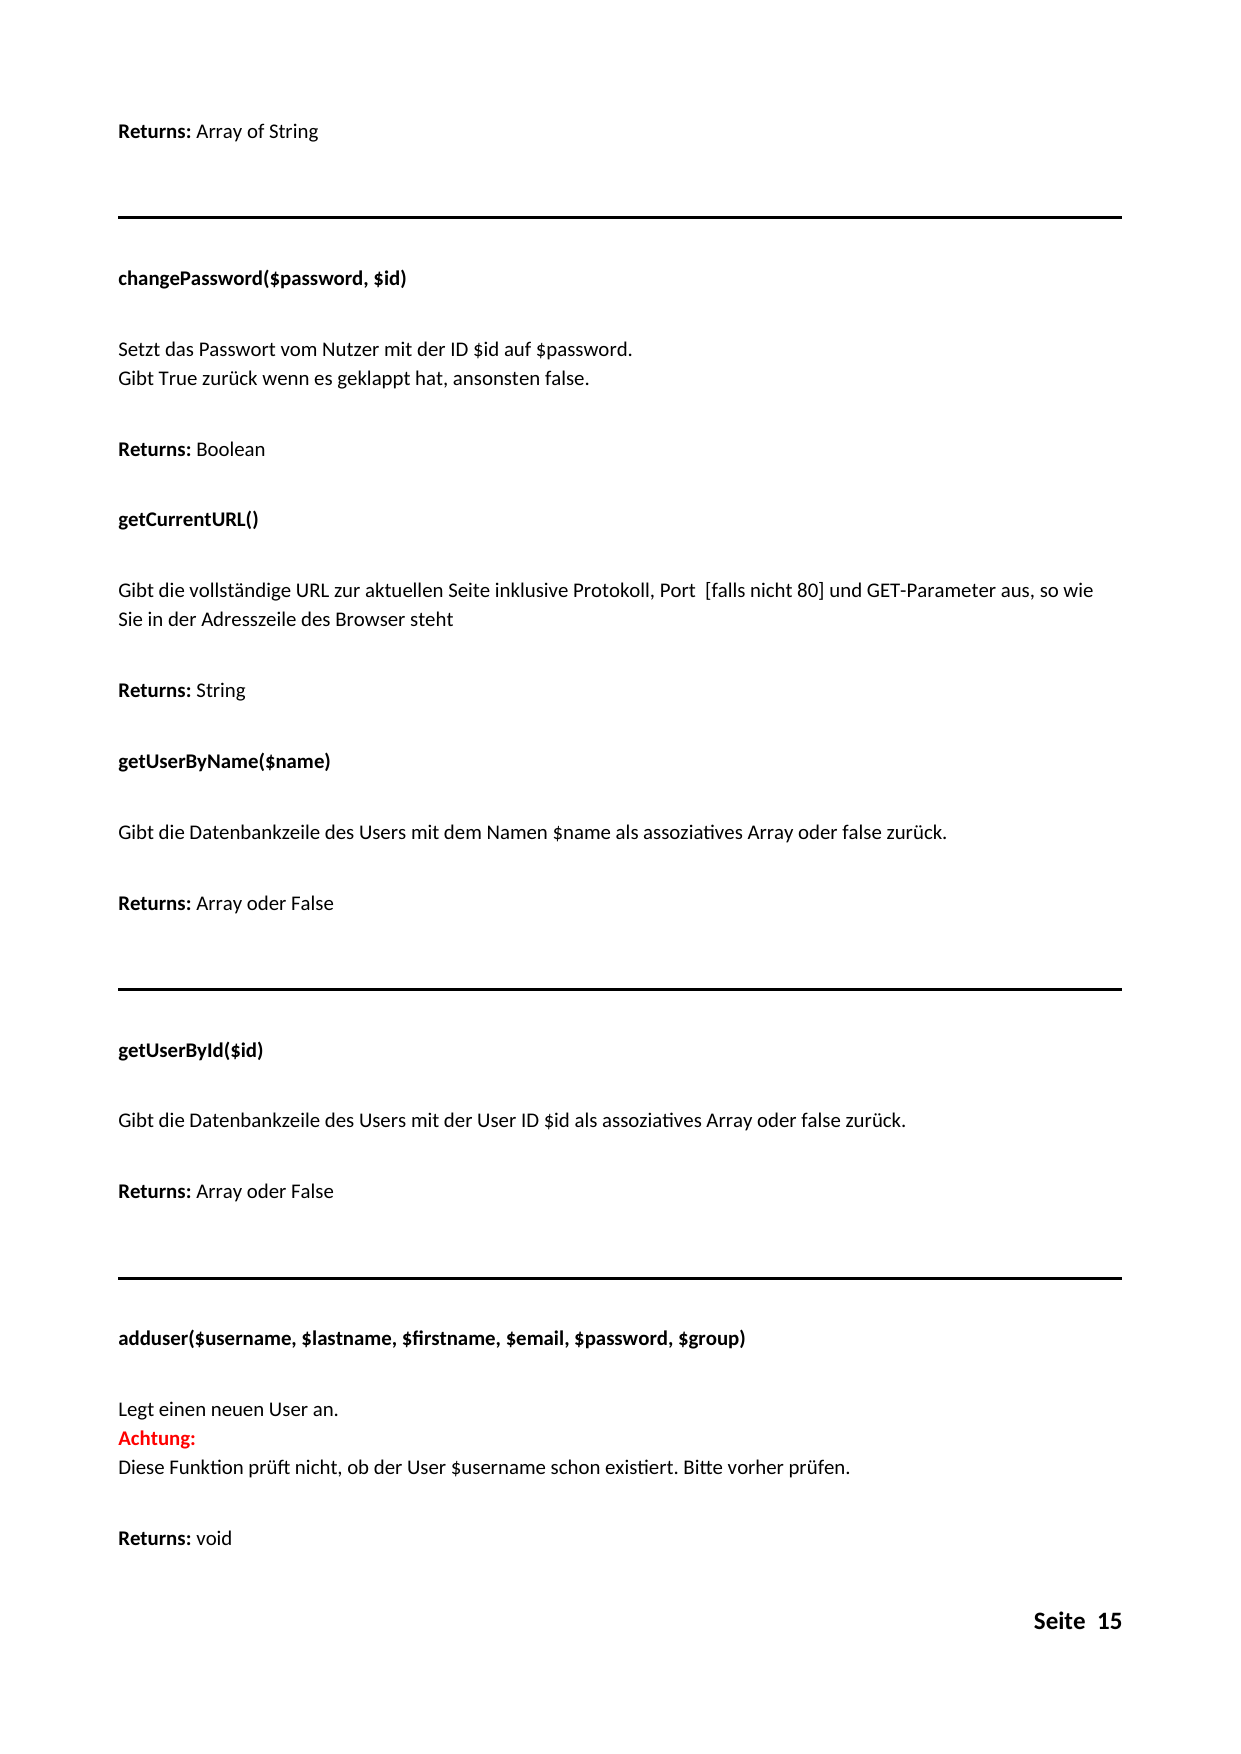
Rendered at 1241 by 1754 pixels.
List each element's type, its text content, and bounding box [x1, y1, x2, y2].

text Returns: void [118, 1525, 1122, 1551]
text Setzt das Passwort vom Nutzer mit der ID $id auf $password. Gibt True zurück wenn es geklappt hat, ansonsten false. [118, 336, 1122, 390]
text Returns: Array oder False [118, 1178, 1122, 1204]
text Returns: Array of String [118, 118, 1122, 143]
text getUserById($id) [118, 1037, 1122, 1062]
text getUserByName($name) [118, 748, 1122, 774]
text Gibt die Datenbankzeile des Users mit der User ID $id als assoziatives Array oder false zurück. [118, 1108, 1122, 1133]
text Returns: Boolean [118, 436, 1122, 461]
text getCurrentURL() [118, 507, 1122, 532]
text Legt einen neuen User an. Achtung: Diese Funktion prüft nicht, ob der User $username schon existiert. Bitte vorher prüfen. [118, 1396, 1122, 1480]
text changePassword($password, $id) [118, 265, 1122, 290]
text Gibt die Datenbankzeile des Users mit dem Namen $name als assoziatives Array oder false zurück. [118, 819, 1122, 844]
text Returns: Array oder False [118, 890, 1122, 915]
text Gibt die vollständige URL zur aktuellen Seite inklusive Protokoll, Port [falls nicht 80] und GET-Parameter aus, so wie Sie in der Adresszeile des Browser steht [118, 577, 1122, 632]
text Returns: String [118, 677, 1122, 703]
text adduser($username, $lastname, $firstname, $email, $password, $group) [118, 1325, 1122, 1351]
